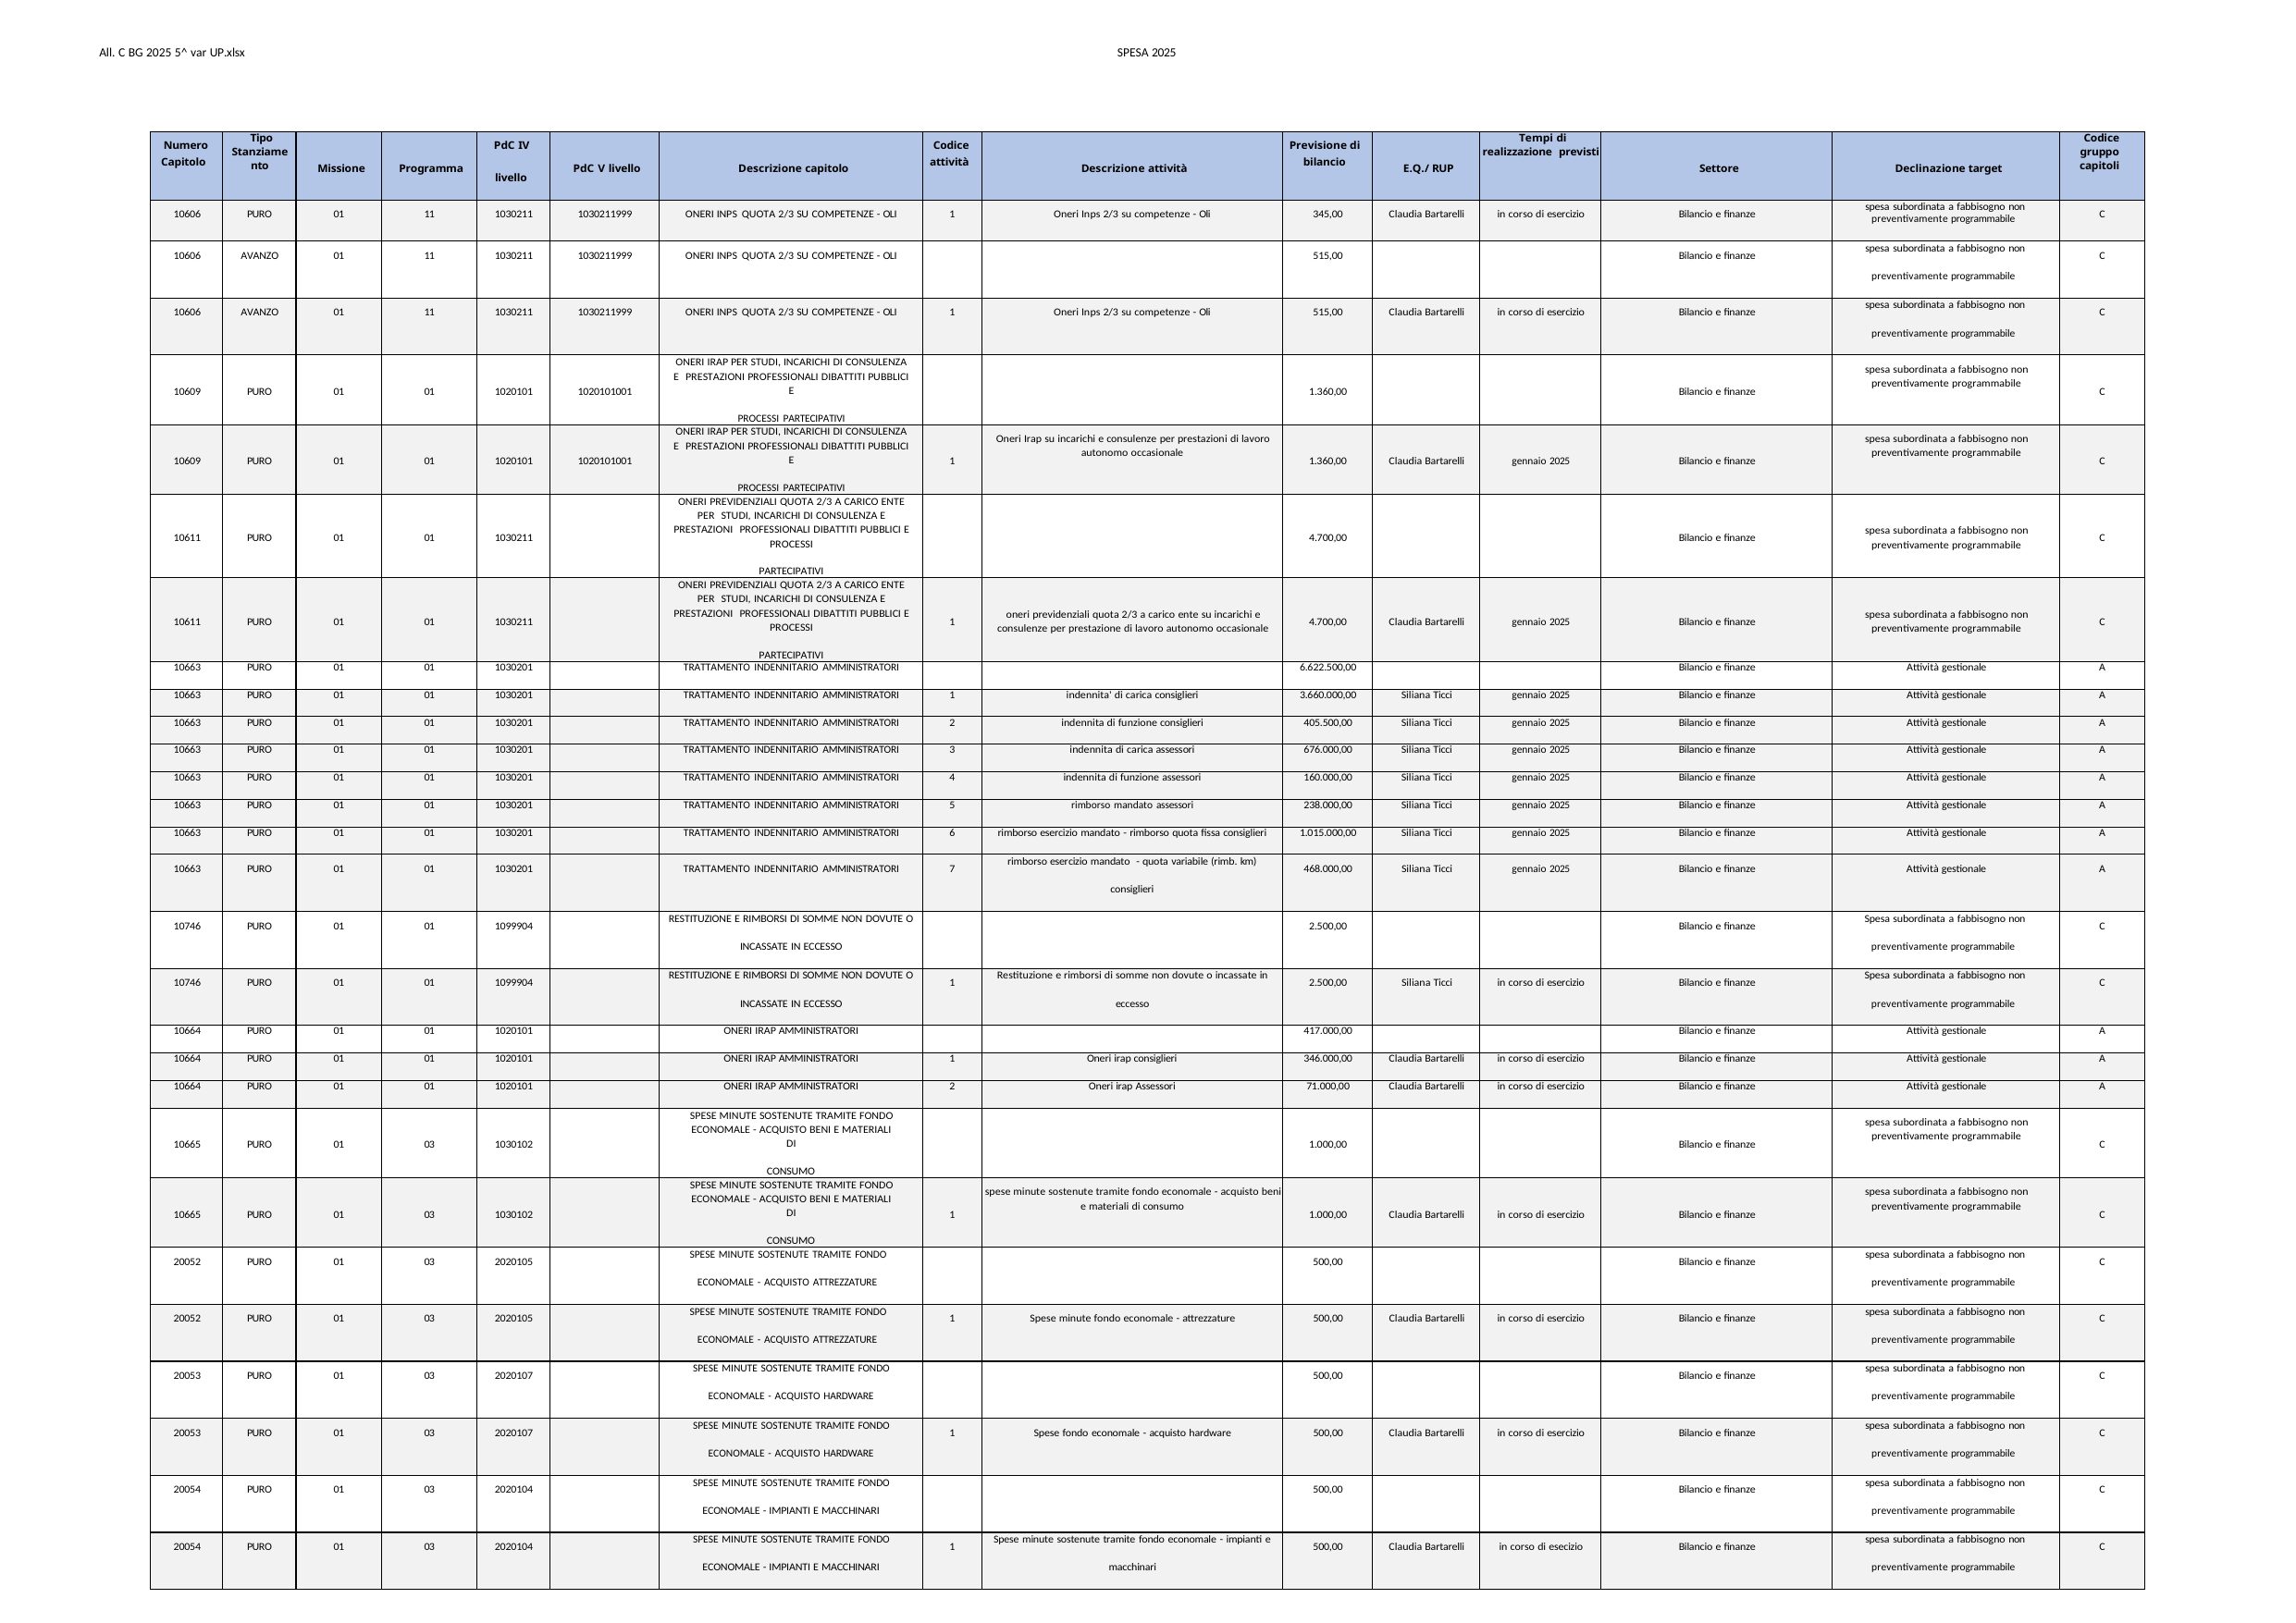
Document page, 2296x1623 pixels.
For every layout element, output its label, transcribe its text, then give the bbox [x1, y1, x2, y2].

table_cell Claudia Bartarelli [1373, 1533, 1479, 1589]
table_cell A [2060, 662, 2144, 688]
table_header PdC V livello [550, 132, 659, 200]
table_cell A [2060, 828, 2144, 854]
table_cell 1030211 [477, 495, 549, 577]
table_cell 20054 [151, 1533, 222, 1589]
table_cell gennaio 2025 [1480, 425, 1600, 494]
table_cell A [2060, 717, 2144, 744]
table_cell 01 [382, 828, 476, 854]
table_cell 03 [382, 1533, 476, 1589]
table_cell Bilancio e finanze [1601, 578, 1832, 661]
table_cell SPESE MINUTE SOSTENUTE TRAMITE FONDO ECONOMALE - IMPIANTI E MACCHINARI [660, 1533, 922, 1589]
table_cell in corso di esercizio [1480, 201, 1600, 240]
table_header Previsione di bilancio [1283, 132, 1372, 200]
table_cell Bilancio e finanze [1601, 201, 1832, 240]
table_cell Siliana Ticci [1373, 772, 1479, 799]
table_cell Claudia Bartarelli [1373, 1305, 1479, 1360]
table_cell 676.000,00 [1283, 744, 1372, 771]
table_cell Claudia Bartarelli [1373, 1081, 1479, 1108]
table_cell C [2060, 1109, 2144, 1177]
table_cell C [2060, 1533, 2144, 1589]
table_cell PURO [223, 744, 295, 771]
table_cell 2020104 [477, 1533, 549, 1589]
table_cell [550, 772, 659, 799]
table_cell 03 [382, 1305, 476, 1360]
table_cell PURO [223, 662, 295, 688]
table_cell Bilancio e finanze [1601, 690, 1832, 716]
table_cell 10606 [151, 201, 222, 240]
table_cell 01 [297, 690, 381, 716]
table_cell 2 [923, 717, 981, 744]
table_cell ONERI IRAP PER STUDI, INCARICHI DI CONSULENZA E PRESTAZIONI PROFESSIONALI DIBATTITI PUBBLICI E PROCESSI PARTECIPATIVI [660, 355, 922, 424]
table_cell [982, 1109, 1282, 1177]
table_cell Bilancio e finanze [1601, 299, 1832, 354]
table_cell Bilancio e finanze [1601, 662, 1832, 688]
table_cell Oneri Inps 2/3 su competenze - Oli [982, 201, 1282, 240]
table_cell Bilancio e finanze [1601, 355, 1832, 424]
table_cell 1030211 [477, 299, 549, 354]
table_cell TRATTAMENTO INDENNITARIO AMMINISTRATORI [660, 717, 922, 744]
table_cell 01 [297, 1109, 381, 1177]
table_cell Claudia Bartarelli [1373, 299, 1479, 354]
table_cell 01 [297, 1419, 381, 1475]
table_cell spesa subordinata a fabbisogno non preventivamente programmabile [1833, 1109, 2059, 1177]
table_cell [1373, 912, 1479, 968]
table_cell gennaio 2025 [1480, 744, 1600, 771]
table_cell 345,00 [1283, 201, 1372, 240]
table_cell [550, 744, 659, 771]
table_cell 01 [297, 1081, 381, 1108]
table_cell 1 [923, 578, 981, 661]
table_cell 500,00 [1283, 1305, 1372, 1360]
table_cell 01 [297, 855, 381, 911]
table_cell gennaio 2025 [1480, 578, 1600, 661]
table_cell 417.000,00 [1283, 1026, 1372, 1052]
table_cell [1373, 1248, 1479, 1304]
table_cell 1030201 [477, 744, 549, 771]
table_cell 01 [382, 425, 476, 494]
table_cell C [2060, 1419, 2144, 1475]
table_cell Bilancio e finanze [1601, 969, 1832, 1025]
table_cell 01 [297, 912, 381, 968]
table_cell 1020101 [477, 1081, 549, 1108]
table_cell 10606 [151, 241, 222, 298]
table_cell 10609 [151, 425, 222, 494]
table_cell 01 [297, 1305, 381, 1360]
table_cell in corso di esercizio [1480, 1178, 1600, 1247]
table_cell [550, 1081, 659, 1108]
table_cell [550, 1419, 659, 1475]
table_cell spesa subordinata a fabbisogno non preventivamente programmabile [1833, 1178, 2059, 1247]
table_cell 01 [382, 1081, 476, 1108]
table_cell [1373, 1476, 1479, 1531]
table_cell 20052 [151, 1248, 222, 1304]
table_cell PURO [223, 355, 295, 424]
table_cell 03 [382, 1248, 476, 1304]
table_cell 20052 [151, 1305, 222, 1360]
table_cell 1030201 [477, 717, 549, 744]
table_cell ONERI IRAP AMMINISTRATORI [660, 1081, 922, 1108]
table_cell [982, 1476, 1282, 1531]
table_cell SPESE MINUTE SOSTENUTE TRAMITE FONDO ECONOMALE - ACQUISTO HARDWARE [660, 1362, 922, 1418]
table_cell RESTITUZIONE E RIMBORSI DI SOMME NON DOVUTE O INCASSATE IN ECCESSO [660, 912, 922, 968]
table_cell [550, 690, 659, 716]
table_cell 1020101 [477, 1053, 549, 1080]
table_cell [923, 662, 981, 688]
table_cell 1.015.000,00 [1283, 828, 1372, 854]
table_cell [1480, 662, 1600, 688]
table_cell 2020105 [477, 1305, 549, 1360]
table_cell PURO [223, 1026, 295, 1052]
table_cell gennaio 2025 [1480, 717, 1600, 744]
table_cell 01 [382, 969, 476, 1025]
table_cell 01 [297, 425, 381, 494]
table_cell [982, 1248, 1282, 1304]
table_cell A [2060, 1026, 2144, 1052]
table_cell 1 [923, 1533, 981, 1589]
table_cell in corso di esercizio [1480, 969, 1600, 1025]
table_cell 1030211999 [550, 241, 659, 298]
table_cell 6.622.500,00 [1283, 662, 1372, 688]
table_cell Spesa subordinata a fabbisogno non preventivamente programmabile [1833, 969, 2059, 1025]
table_cell Attività gestionale [1833, 662, 2059, 688]
table_header PdC IV livello [477, 132, 549, 200]
table_cell 01 [382, 495, 476, 577]
table_cell [550, 855, 659, 911]
table_cell Attività gestionale [1833, 1053, 2059, 1080]
table_cell in corso di esercizio [1480, 1081, 1600, 1108]
table_cell Bilancio e finanze [1601, 1476, 1832, 1531]
table_cell 500,00 [1283, 1248, 1372, 1304]
table_cell 01 [297, 1178, 381, 1247]
table_cell 01 [382, 355, 476, 424]
table_cell PURO [223, 969, 295, 1025]
table_cell C [2060, 495, 2144, 577]
table_cell 01 [297, 1248, 381, 1304]
table_cell 10611 [151, 495, 222, 577]
table_cell 500,00 [1283, 1362, 1372, 1418]
table_header Programma [382, 132, 476, 200]
table_cell in corso di esercizio [1480, 1419, 1600, 1475]
table_cell 01 [297, 662, 381, 688]
table_cell C [2060, 425, 2144, 494]
table_cell ONERI PREVIDENZIALI QUOTA 2/3 A CARICO ENTE PER STUDI, INCARICHI DI CONSULENZA E PRESTAZIONI PROFESSIONALI DIBATTITI PUBBLICI E PROCESSI PARTECIPATIVI [660, 495, 922, 577]
table_cell rimborso esercizio mandato - rimborso quota fissa consiglieri [982, 828, 1282, 854]
table_cell 20054 [151, 1476, 222, 1531]
table_cell A [2060, 772, 2144, 799]
table_cell Bilancio e finanze [1601, 1419, 1832, 1475]
table_cell 01 [382, 800, 476, 826]
table_cell 71.000,00 [1283, 1081, 1372, 1108]
table_cell 01 [297, 772, 381, 799]
table_cell Claudia Bartarelli [1373, 1419, 1479, 1475]
table_header Numero Capitolo [151, 132, 222, 200]
table_cell C [2060, 299, 2144, 354]
table_cell Restituzione e rimborsi di somme non dovute o incassate in eccesso [982, 969, 1282, 1025]
table_cell in corso di esercizio [1480, 1053, 1600, 1080]
table_cell [1480, 355, 1600, 424]
table_cell 01 [297, 1533, 381, 1589]
table_cell Bilancio e finanze [1601, 1305, 1832, 1360]
table_cell [1480, 912, 1600, 968]
table_cell 01 [382, 912, 476, 968]
table_cell Bilancio e finanze [1601, 1053, 1832, 1080]
table_header E.Q./ RUP [1373, 132, 1479, 200]
table_cell 11 [382, 299, 476, 354]
table_cell 1020101 [477, 355, 549, 424]
table_cell [1480, 1362, 1600, 1418]
table_cell 03 [382, 1109, 476, 1177]
table_cell 1030201 [477, 828, 549, 854]
table_cell 1020101 [477, 1026, 549, 1052]
table_cell 10664 [151, 1026, 222, 1052]
table_header Codice gruppo capitoli [2060, 132, 2144, 200]
table_cell A [2060, 1081, 2144, 1108]
table_cell gennaio 2025 [1480, 690, 1600, 716]
table_cell in corso di esecizio [1480, 1533, 1600, 1589]
table_cell A [2060, 744, 2144, 771]
table_cell 1030201 [477, 662, 549, 688]
table_cell spesa subordinata a fabbisogno non preventivamente programmabile [1833, 355, 2059, 424]
table_cell [550, 1109, 659, 1177]
table_cell 1 [923, 201, 981, 240]
table_cell 2 [923, 1081, 981, 1108]
table_cell Attività gestionale [1833, 717, 2059, 744]
table_cell 01 [297, 1026, 381, 1052]
table_cell PURO [223, 828, 295, 854]
table_cell [550, 800, 659, 826]
table_cell [1480, 1026, 1600, 1052]
table_cell Bilancio e finanze [1601, 1362, 1832, 1418]
table_cell in corso di esercizio [1480, 1305, 1600, 1360]
table_cell 01 [297, 578, 381, 661]
table_cell 01 [382, 772, 476, 799]
table_cell AVANZO [223, 241, 295, 298]
table_cell 1030201 [477, 855, 549, 911]
table_cell Siliana Ticci [1373, 744, 1479, 771]
table_cell A [2060, 855, 2144, 911]
table_cell [923, 1476, 981, 1531]
table_cell 10664 [151, 1081, 222, 1108]
table_cell 500,00 [1283, 1476, 1372, 1531]
table_cell Spese fondo economale - acquisto hardware [982, 1419, 1282, 1475]
table_cell Attività gestionale [1833, 1081, 2059, 1108]
table_cell 01 [297, 969, 381, 1025]
table_cell 2020104 [477, 1476, 549, 1531]
table_cell [1480, 1109, 1600, 1177]
table_header Settore [1601, 132, 1832, 200]
table_cell Bilancio e finanze [1601, 912, 1832, 968]
table_cell TRATTAMENTO INDENNITARIO AMMINISTRATORI [660, 744, 922, 771]
table_cell A [2060, 690, 2144, 716]
table_cell 1 [923, 1305, 981, 1360]
table_cell SPESE MINUTE SOSTENUTE TRAMITE FONDO ECONOMALE - ACQUISTO ATTREZZATURE [660, 1305, 922, 1360]
table_cell PURO [223, 1362, 295, 1418]
table_cell Oneri irap consiglieri [982, 1053, 1282, 1080]
table_cell SPESE MINUTE SOSTENUTE TRAMITE FONDO ECONOMALE - ACQUISTO ATTREZZATURE [660, 1248, 922, 1304]
table_cell 2020105 [477, 1248, 549, 1304]
table_cell 1030211 [477, 241, 549, 298]
table_cell Spese minute fondo economale - attrezzature [982, 1305, 1282, 1360]
table_cell PURO [223, 1248, 295, 1304]
table_cell indennita' di carica consiglieri [982, 690, 1282, 716]
table_cell Bilancio e finanze [1601, 241, 1832, 298]
table_cell Bilancio e finanze [1601, 800, 1832, 826]
table_cell indennita di funzione assessori [982, 772, 1282, 799]
table_cell [982, 355, 1282, 424]
table_cell 1 [923, 1419, 981, 1475]
table_cell 01 [297, 201, 381, 240]
table_cell [1480, 241, 1600, 298]
table_cell Bilancio e finanze [1601, 425, 1832, 494]
table_cell 01 [297, 1053, 381, 1080]
table_cell Bilancio e finanze [1601, 828, 1832, 854]
table_cell [923, 495, 981, 577]
table_cell 238.000,00 [1283, 800, 1372, 826]
table_cell spesa subordinata a fabbisogno non preventivamente programmabile [1833, 1476, 2059, 1531]
table_cell PURO [223, 800, 295, 826]
table_cell PURO [223, 201, 295, 240]
table_cell 4.700,00 [1283, 495, 1372, 577]
table_cell 03 [382, 1476, 476, 1531]
table_cell Siliana Ticci [1373, 969, 1479, 1025]
table_cell 10663 [151, 744, 222, 771]
table_cell PURO [223, 578, 295, 661]
table_cell PURO [223, 1178, 295, 1247]
table_cell C [2060, 912, 2144, 968]
table_cell 1020101 [477, 425, 549, 494]
table_cell [1373, 1362, 1479, 1418]
table_cell 20053 [151, 1419, 222, 1475]
table_cell spesa subordinata a fabbisogno non preventivamente programmabile [1833, 241, 2059, 298]
table_cell 01 [382, 1026, 476, 1052]
table_cell 01 [297, 241, 381, 298]
table_cell TRATTAMENTO INDENNITARIO AMMINISTRATORI [660, 855, 922, 911]
table_cell 10663 [151, 855, 222, 911]
table_cell spesa subordinata a fabbisogno non preventivamente programmabile [1833, 425, 2059, 494]
table_cell PURO [223, 690, 295, 716]
table_cell 1.360,00 [1283, 355, 1372, 424]
table_cell spesa subordinata a fabbisogno non preventivamente programmabile [1833, 1533, 2059, 1589]
table_cell 10611 [151, 578, 222, 661]
table_cell [1480, 1476, 1600, 1531]
table_cell PURO [223, 495, 295, 577]
table_cell 10663 [151, 800, 222, 826]
table_cell Claudia Bartarelli [1373, 425, 1479, 494]
table_header Codice attività [923, 132, 981, 200]
table_cell ONERI INPS QUOTA 2/3 SU COMPETENZE - OLI [660, 201, 922, 240]
table_cell 10746 [151, 912, 222, 968]
table_cell A [2060, 1053, 2144, 1080]
table_cell 01 [297, 495, 381, 577]
table_cell [1480, 1248, 1600, 1304]
table_cell Bilancio e finanze [1601, 772, 1832, 799]
table_cell [550, 1178, 659, 1247]
table_cell Attività gestionale [1833, 800, 2059, 826]
table_cell spesa subordinata a fabbisogno non preventivamente programmabile [1833, 1362, 2059, 1418]
table_cell spesa subordinata a fabbisogno non preventivamente programmabile [1833, 299, 2059, 354]
table_cell 01 [382, 717, 476, 744]
table_cell Oneri Inps 2/3 su competenze - Oli [982, 299, 1282, 354]
table_cell [982, 241, 1282, 298]
table_cell 1 [923, 299, 981, 354]
table_cell RESTITUZIONE E RIMBORSI DI SOMME NON DOVUTE O INCASSATE IN ECCESSO [660, 969, 922, 1025]
table_cell Bilancio e finanze [1601, 717, 1832, 744]
table_cell 515,00 [1283, 299, 1372, 354]
table_cell 405.500,00 [1283, 717, 1372, 744]
table_cell [923, 355, 981, 424]
table_cell C [2060, 1476, 2144, 1531]
table_cell [1373, 355, 1479, 424]
table_cell [550, 828, 659, 854]
table_cell 10609 [151, 355, 222, 424]
table_cell gennaio 2025 [1480, 800, 1600, 826]
table_cell [550, 578, 659, 661]
table_cell 1030211999 [550, 299, 659, 354]
table_cell PURO [223, 772, 295, 799]
table_cell 01 [297, 355, 381, 424]
table_cell TRATTAMENTO INDENNITARIO AMMINISTRATORI [660, 662, 922, 688]
table_cell gennaio 2025 [1480, 828, 1600, 854]
table_cell Attività gestionale [1833, 744, 2059, 771]
table_cell 1.360,00 [1283, 425, 1372, 494]
table_cell 11 [382, 241, 476, 298]
table_cell SPESE MINUTE SOSTENUTE TRAMITE FONDO ECONOMALE - ACQUISTO BENI E MATERIALI DI CONSUMO [660, 1178, 922, 1247]
table_cell TRATTAMENTO INDENNITARIO AMMINISTRATORI [660, 828, 922, 854]
table_cell C [2060, 578, 2144, 661]
table_cell TRATTAMENTO INDENNITARIO AMMINISTRATORI [660, 772, 922, 799]
table_cell 6 [923, 828, 981, 854]
table_cell gennaio 2025 [1480, 855, 1600, 911]
table_header Tempi di realizzazione previsti [1480, 132, 1600, 200]
table_cell 01 [297, 717, 381, 744]
table_cell 10665 [151, 1178, 222, 1247]
table_cell [550, 1533, 659, 1589]
table_cell 4.700,00 [1283, 578, 1372, 661]
table_cell 03 [382, 1362, 476, 1418]
table_cell 500,00 [1283, 1419, 1372, 1475]
table_cell [923, 1248, 981, 1304]
table_header Missione [297, 132, 381, 200]
table_cell 10663 [151, 772, 222, 799]
table_cell PURO [223, 1476, 295, 1531]
table_cell 346.000,00 [1283, 1053, 1372, 1080]
table_cell Siliana Ticci [1373, 855, 1479, 911]
table_cell spesa subordinata a fabbisogno non preventivamente programmabile [1833, 1305, 2059, 1360]
table_cell [1373, 1109, 1479, 1177]
table_cell 01 [297, 1476, 381, 1531]
table_cell Siliana Ticci [1373, 690, 1479, 716]
table_cell Spese minute sostenute tramite fondo economale - impianti e macchinari [982, 1533, 1282, 1589]
table_cell 3.660.000,00 [1283, 690, 1372, 716]
table_header Tipo Stanziame nto [223, 132, 295, 200]
table_cell PURO [223, 1419, 295, 1475]
table_cell Claudia Bartarelli [1373, 201, 1479, 240]
table_cell Siliana Ticci [1373, 828, 1479, 854]
table_cell 468.000,00 [1283, 855, 1372, 911]
table_cell 10663 [151, 690, 222, 716]
table_cell PURO [223, 717, 295, 744]
table_cell Oneri Irap su incarichi e consulenze per prestazioni di lavoro autonomo occasionale [982, 425, 1282, 494]
table_cell [550, 912, 659, 968]
table_cell Claudia Bartarelli [1373, 1178, 1479, 1247]
table_cell 10663 [151, 828, 222, 854]
table_cell [923, 1362, 981, 1418]
table_cell [923, 1109, 981, 1177]
table_cell [1373, 495, 1479, 577]
table_cell ONERI INPS QUOTA 2/3 SU COMPETENZE - OLI [660, 241, 922, 298]
table_cell PURO [223, 1109, 295, 1177]
table_cell 2.500,00 [1283, 912, 1372, 968]
table_cell [550, 1248, 659, 1304]
table_cell Bilancio e finanze [1601, 1026, 1832, 1052]
table_cell Bilancio e finanze [1601, 744, 1832, 771]
table_cell 01 [382, 662, 476, 688]
table_cell 2020107 [477, 1362, 549, 1418]
table_cell 10665 [151, 1109, 222, 1177]
table_cell TRATTAMENTO INDENNITARIO AMMINISTRATORI [660, 690, 922, 716]
table_cell Bilancio e finanze [1601, 1533, 1832, 1589]
table_cell 01 [297, 744, 381, 771]
table_cell ONERI INPS QUOTA 2/3 SU COMPETENZE - OLI [660, 299, 922, 354]
table_cell [550, 1053, 659, 1080]
table_cell Bilancio e finanze [1601, 855, 1832, 911]
table_cell C [2060, 969, 2144, 1025]
table_cell Siliana Ticci [1373, 717, 1479, 744]
table_cell Attività gestionale [1833, 855, 2059, 911]
table_cell Bilancio e finanze [1601, 1248, 1832, 1304]
table_cell 4 [923, 772, 981, 799]
table_cell ONERI IRAP AMMINISTRATORI [660, 1026, 922, 1052]
table_cell 10663 [151, 662, 222, 688]
table_cell [982, 1362, 1282, 1418]
table_cell oneri previdenziali quota 2/3 a carico ente su incarichi e consulenze per prestazione di lavoro autonomo occasionale [982, 578, 1282, 661]
table_cell [550, 1362, 659, 1418]
table_cell 1 [923, 1053, 981, 1080]
table_cell spesa subordinata a fabbisogno non preventivamente programmabile [1833, 201, 2059, 240]
table_cell spesa subordinata a fabbisogno non preventivamente programmabile [1833, 1419, 2059, 1475]
table_cell 1030211999 [550, 201, 659, 240]
table_cell Attività gestionale [1833, 828, 2059, 854]
table_cell 10606 [151, 299, 222, 354]
table_cell [923, 1026, 981, 1052]
table_cell PURO [223, 1081, 295, 1108]
table_cell 01 [382, 744, 476, 771]
table_cell indennita di funzione consiglieri [982, 717, 1282, 744]
table_cell A [2060, 800, 2144, 826]
table_header Descrizione attività [982, 132, 1282, 200]
table_cell SPESE MINUTE SOSTENUTE TRAMITE FONDO ECONOMALE - ACQUISTO BENI E MATERIALI DI CONSUMO [660, 1109, 922, 1177]
table_cell 1 [923, 425, 981, 494]
table_cell Claudia Bartarelli [1373, 578, 1479, 661]
table_cell 515,00 [1283, 241, 1372, 298]
table_cell indennita di carica assessori [982, 744, 1282, 771]
table_cell ONERI IRAP PER STUDI, INCARICHI DI CONSULENZA E PRESTAZIONI PROFESSIONALI DIBATTITI PUBBLICI E PROCESSI PARTECIPATIVI [660, 425, 922, 494]
table_cell C [2060, 241, 2144, 298]
table_cell [923, 912, 981, 968]
table_cell Oneri irap Assessori [982, 1081, 1282, 1108]
table_cell 1030201 [477, 690, 549, 716]
table_cell C [2060, 1248, 2144, 1304]
table_cell 01 [382, 690, 476, 716]
table_cell [982, 912, 1282, 968]
table_cell 01 [382, 578, 476, 661]
table_cell PURO [223, 1533, 295, 1589]
table_cell 160.000,00 [1283, 772, 1372, 799]
table_cell 1.000,00 [1283, 1109, 1372, 1177]
table_cell [550, 717, 659, 744]
table_cell C [2060, 201, 2144, 240]
table_cell 7 [923, 855, 981, 911]
table_cell 1030211 [477, 578, 549, 661]
table_header Descrizione capitolo [660, 132, 922, 200]
table_cell Bilancio e finanze [1601, 495, 1832, 577]
table_cell rimborso mandato assessori [982, 800, 1282, 826]
table_cell spesa subordinata a fabbisogno non preventivamente programmabile [1833, 578, 2059, 661]
table_cell 1030211 [477, 201, 549, 240]
table_cell 03 [382, 1178, 476, 1247]
table_cell [1480, 495, 1600, 577]
table_cell 01 [297, 828, 381, 854]
table_cell Spesa subordinata a fabbisogno non preventivamente programmabile [1833, 912, 2059, 968]
table_cell 1030201 [477, 772, 549, 799]
table_cell [982, 662, 1282, 688]
table_cell PURO [223, 855, 295, 911]
table_cell [550, 969, 659, 1025]
table_cell [550, 1305, 659, 1360]
table_cell 1.000,00 [1283, 1178, 1372, 1247]
table_cell Attività gestionale [1833, 772, 2059, 799]
table_cell PURO [223, 912, 295, 968]
table_cell Attività gestionale [1833, 1026, 2059, 1052]
table_cell in corso di esercizio [1480, 299, 1600, 354]
table_cell 1 [923, 690, 981, 716]
table_cell ONERI IRAP AMMINISTRATORI [660, 1053, 922, 1080]
table_cell [982, 1026, 1282, 1052]
table_cell SPESE MINUTE SOSTENUTE TRAMITE FONDO ECONOMALE - IMPIANTI E MACCHINARI [660, 1476, 922, 1531]
table_cell [550, 1026, 659, 1052]
table_cell 10664 [151, 1053, 222, 1080]
table_cell [1373, 1026, 1479, 1052]
table_cell Claudia Bartarelli [1373, 1053, 1479, 1080]
table_cell 1020101001 [550, 425, 659, 494]
table_cell 2020107 [477, 1419, 549, 1475]
table_cell 1 [923, 969, 981, 1025]
table_cell 1030102 [477, 1178, 549, 1247]
table_cell 1099904 [477, 969, 549, 1025]
table_cell TRATTAMENTO INDENNITARIO AMMINISTRATORI [660, 800, 922, 826]
table_cell 01 [297, 299, 381, 354]
table_cell 01 [382, 855, 476, 911]
table_cell spesa subordinata a fabbisogno non preventivamente programmabile [1833, 1248, 2059, 1304]
table_cell Siliana Ticci [1373, 800, 1479, 826]
table_cell Attività gestionale [1833, 690, 2059, 716]
table_cell 500,00 [1283, 1533, 1372, 1589]
table_cell [923, 241, 981, 298]
table_cell [550, 662, 659, 688]
table_cell ONERI PREVIDENZIALI QUOTA 2/3 A CARICO ENTE PER STUDI, INCARICHI DI CONSULENZA E PRESTAZIONI PROFESSIONALI DIBATTITI PUBBLICI E PROCESSI PARTECIPATIVI [660, 578, 922, 661]
table_cell PURO [223, 1305, 295, 1360]
table_header Declinazione target [1833, 132, 2059, 200]
table_cell 1 [923, 1178, 981, 1247]
table_cell 01 [297, 800, 381, 826]
table_cell gennaio 2025 [1480, 772, 1600, 799]
table_cell 5 [923, 800, 981, 826]
table_cell Bilancio e finanze [1601, 1109, 1832, 1177]
table_cell 11 [382, 201, 476, 240]
table_cell [550, 495, 659, 577]
table_cell rimborso esercizio mandato - quota variabile (rimb. km) consiglieri [982, 855, 1282, 911]
table_cell C [2060, 1178, 2144, 1247]
table_cell [982, 495, 1282, 577]
table_cell Bilancio e finanze [1601, 1178, 1832, 1247]
table_cell spese minute sostenute tramite fondo economale - acquisto beni e materiali di consumo [982, 1178, 1282, 1247]
table_cell 1099904 [477, 912, 549, 968]
table_cell Bilancio e finanze [1601, 1081, 1832, 1108]
table_cell 10663 [151, 717, 222, 744]
table_cell SPESE MINUTE SOSTENUTE TRAMITE FONDO ECONOMALE - ACQUISTO HARDWARE [660, 1419, 922, 1475]
table_cell PURO [223, 425, 295, 494]
table_cell [550, 1476, 659, 1531]
table_cell AVANZO [223, 299, 295, 354]
table_cell 03 [382, 1419, 476, 1475]
table_cell C [2060, 1305, 2144, 1360]
table_cell [1373, 241, 1479, 298]
table_cell PURO [223, 1053, 295, 1080]
table_cell 01 [382, 1053, 476, 1080]
table_cell 01 [297, 1362, 381, 1418]
table_cell 3 [923, 744, 981, 771]
table_cell 1020101001 [550, 355, 659, 424]
table_cell 1030201 [477, 800, 549, 826]
table_cell 20053 [151, 1362, 222, 1418]
table_cell [1373, 662, 1479, 688]
table_cell C [2060, 1362, 2144, 1418]
table_cell spesa subordinata a fabbisogno non preventivamente programmabile [1833, 495, 2059, 577]
table_cell 2.500,00 [1283, 969, 1372, 1025]
table_cell 1030102 [477, 1109, 549, 1177]
table_cell 10746 [151, 969, 222, 1025]
table_cell C [2060, 355, 2144, 424]
